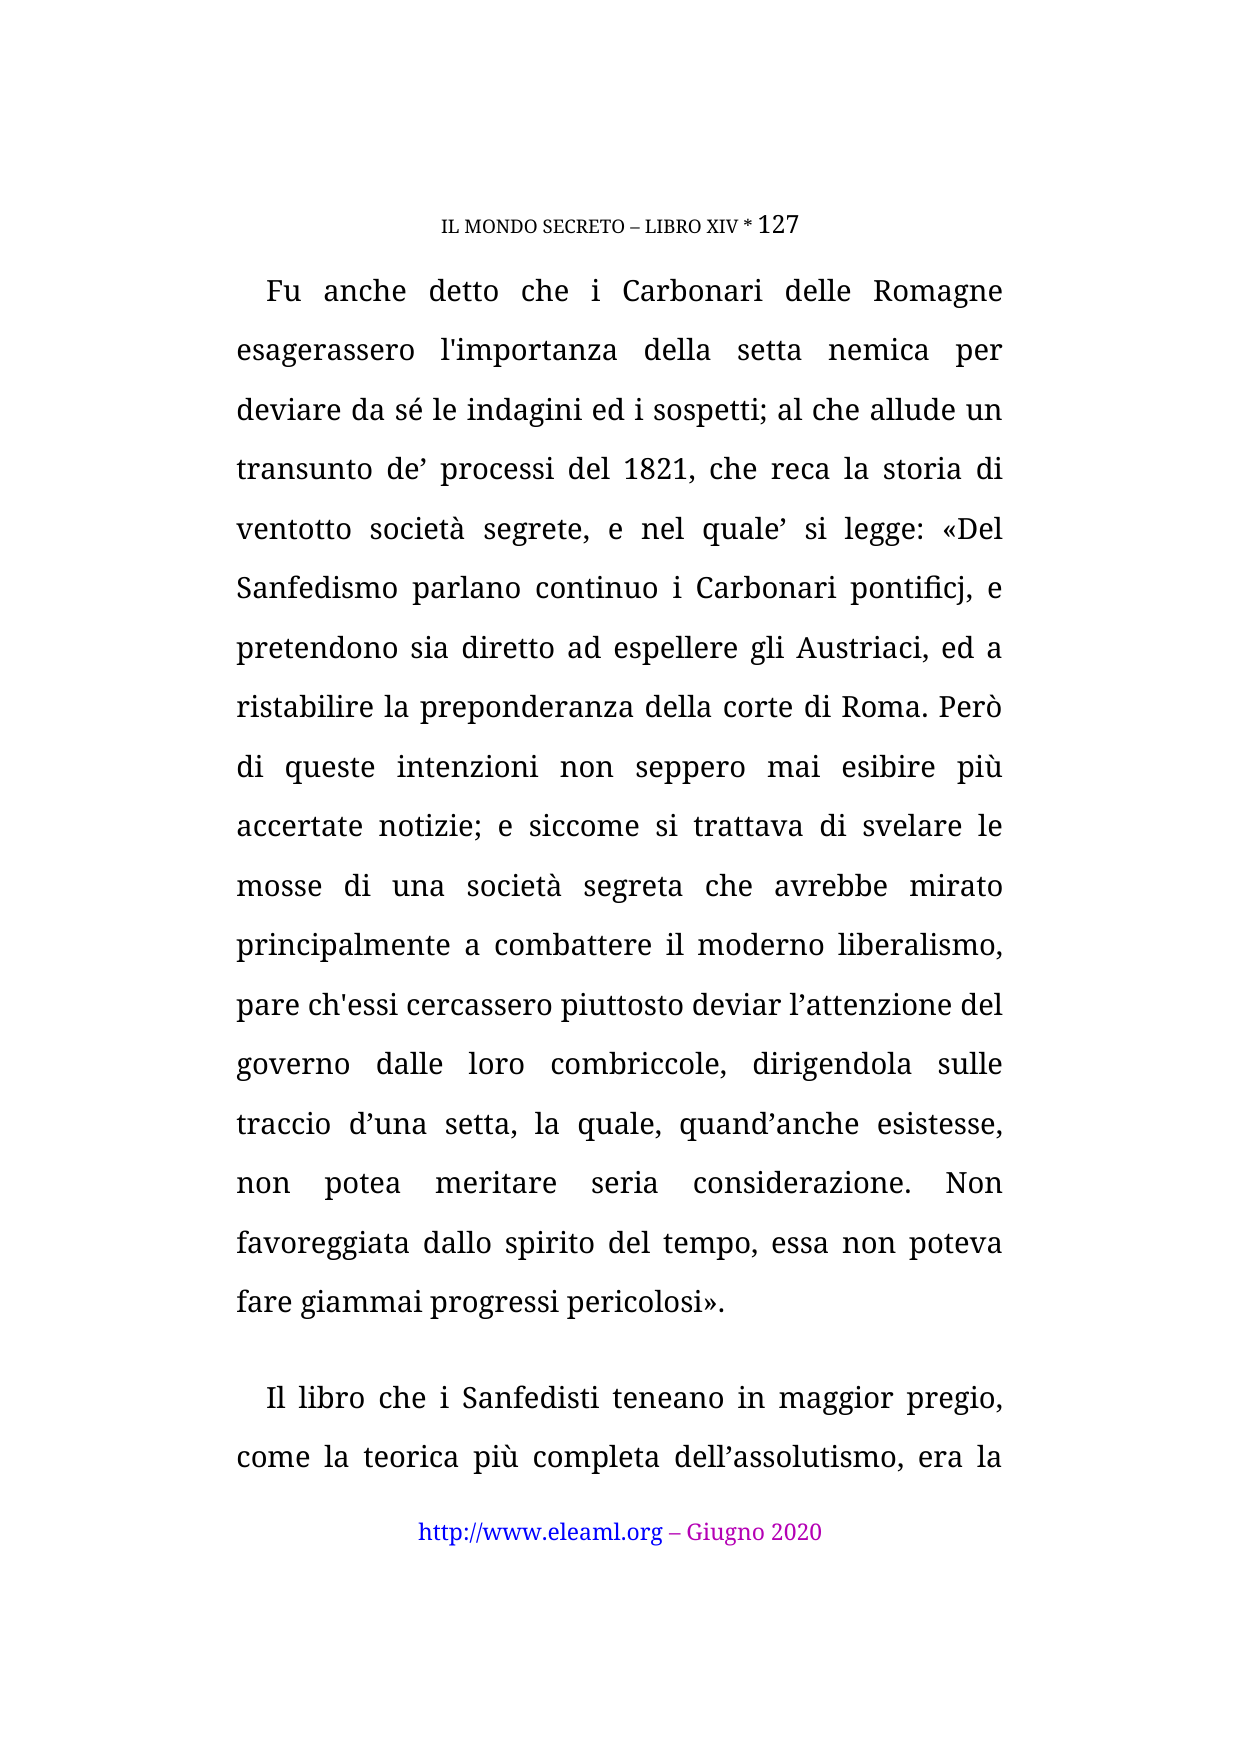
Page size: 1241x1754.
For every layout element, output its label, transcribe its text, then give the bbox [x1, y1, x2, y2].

text Fu anche detto che i Carbonari delle Romagne esagerassero l'importanza della setta nemica per deviare da sé le indagini ed i sospetti; al che allude un transunto de’ processi del 1821, che reca la storia di ventotto società segrete, e nel quale’ si legge: «Del Sanfedismo parlano continuo i Carbonari pontificj, e pretendono sia diretto ad espellere gli Austriaci, ed a ristabilire la preponderanza della corte di Roma. Però di queste intenzioni non seppero mai esibire più accertate notizie; e siccome si trattava di svelare le mosse di una società segreta che avrebbe mirato principalmente a combattere il moderno liberalismo, pare ch'essi cercassero piuttosto deviar l’attenzione del governo dalle loro combriccole, dirigendola sulle traccio d’una setta, la quale, quand’anche esistesse, non potea meritare seria considerazione. Non favoreggiata dallo spirito del tempo, essa non poteva fare giammai progressi pericolosi». [236, 270, 1004, 1321]
text Il libro che i Sanfedisti teneano in maggior pregio, come la teorica più completa dell’assolutismo, era la [236, 1377, 1004, 1476]
